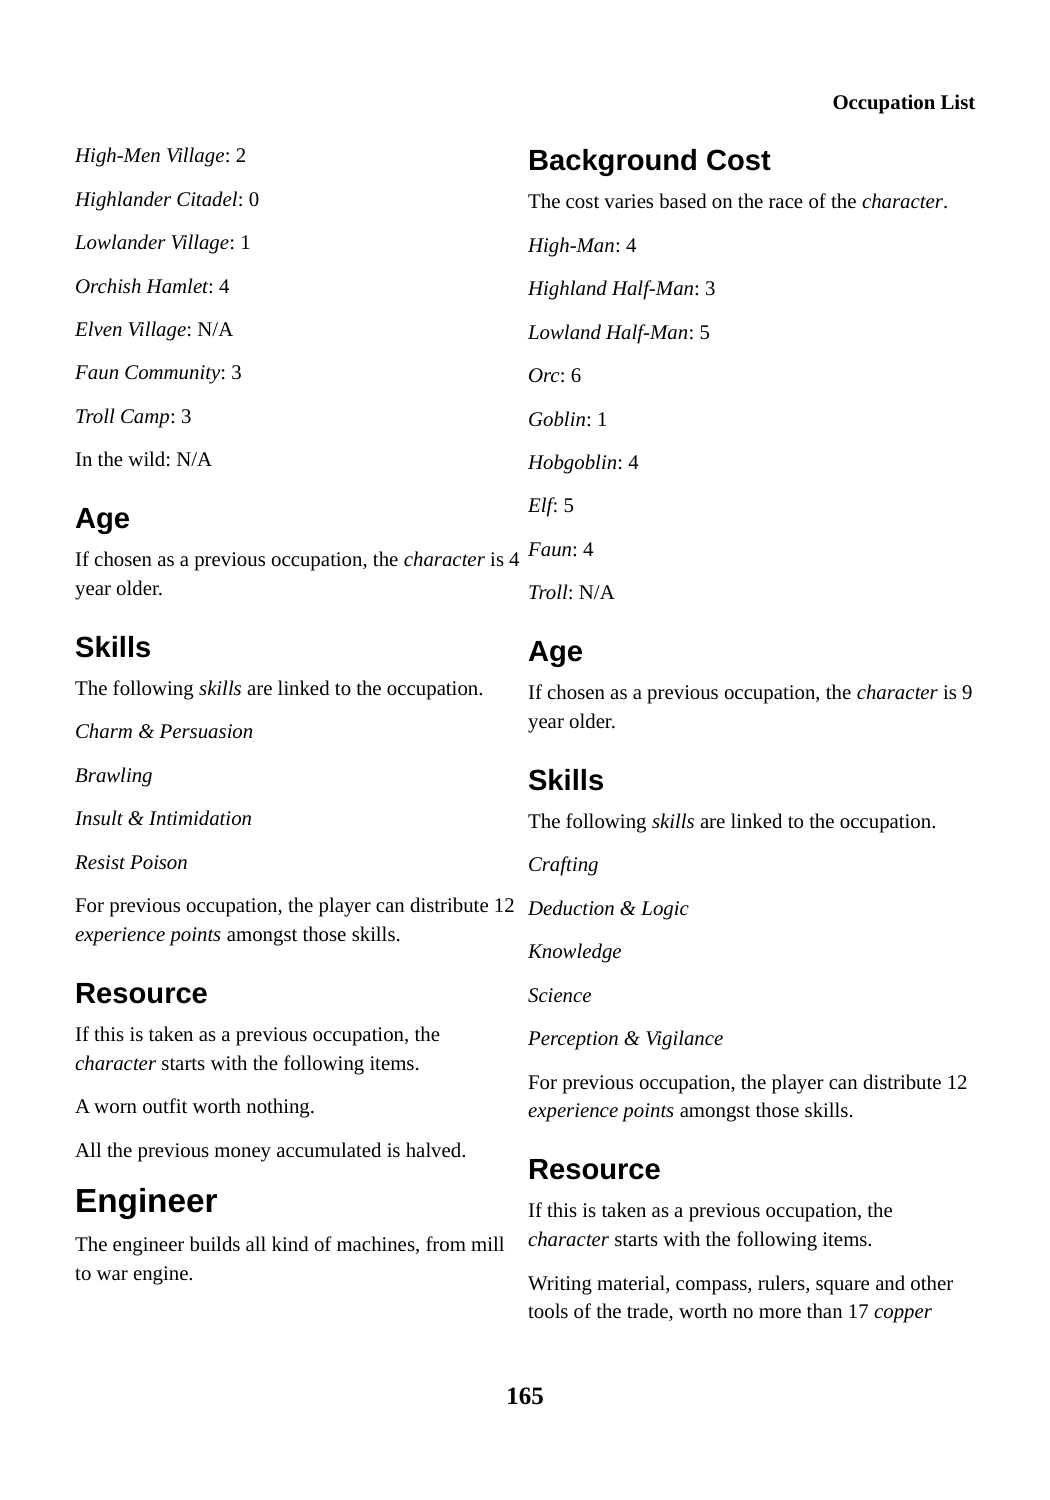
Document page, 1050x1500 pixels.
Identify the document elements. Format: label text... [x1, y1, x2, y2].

subtitle Age [75, 501, 522, 535]
text Highland Half-Man: 3 [528, 276, 975, 300]
text Hobgoblin: 4 [528, 450, 975, 474]
text Perception & Vigilance [528, 1026, 975, 1050]
text For previous occupation, the player can distribute 12 experience points amongst those skills. [528, 1069, 975, 1122]
subtitle Age [528, 634, 975, 668]
subtitle Resource [75, 976, 522, 1009]
text The cost varies based on the race of the character. [528, 189, 975, 213]
text Lowlander Village: 1 [75, 230, 522, 254]
text Science [528, 983, 975, 1007]
text Crafting [528, 852, 975, 876]
text Faun: 4 [528, 537, 975, 561]
text A worn outfit worth nothing. [75, 1094, 522, 1118]
text The engineer builds all kind of machines, from mill to war engine. [75, 1232, 522, 1285]
text If this is taken as a previous occupation, the character starts with the following items. [528, 1198, 975, 1251]
text Orc: 6 [528, 363, 975, 387]
text Lowland Half-Man: 5 [528, 320, 975, 344]
text Deduction & Logic [528, 896, 975, 920]
text Troll: N/A [528, 580, 975, 604]
text Charm & Persuasion [75, 719, 522, 743]
text Resist Poison [75, 850, 522, 874]
text Elven Village: N/A [75, 317, 522, 341]
text High-Men Village: 2 [75, 143, 522, 167]
text If chosen as a previous occupation, the character is 9 year older. [528, 680, 975, 733]
text The following skills are linked to the occupation. [528, 809, 975, 833]
text High-Man: 4 [528, 233, 975, 257]
text Faun Community: 3 [75, 361, 522, 384]
text Insult & Intimidation [75, 806, 522, 830]
text All the previous money accumulated is halved. [75, 1138, 522, 1162]
text Elf: 5 [528, 493, 975, 517]
subtitle Skills [528, 763, 975, 796]
text In the wild: N/A [75, 447, 522, 471]
text Highlander Citadel: 0 [75, 187, 522, 211]
text Knowledge [528, 939, 975, 963]
text For previous occupation, the player can distribute 12 experience points amongst those skills. [75, 893, 522, 946]
text The following skills are linked to the occupation. [75, 676, 522, 700]
text If chosen as a previous occupation, the character is 4 year older. [75, 547, 522, 600]
subtitle Background Cost [528, 143, 975, 177]
subtitle Resource [528, 1152, 975, 1186]
text Troll Camp: 3 [75, 404, 522, 428]
text Orchish Hamlet: 4 [75, 274, 522, 298]
subtitle Skills [75, 630, 522, 663]
subtitle Engineer [75, 1181, 522, 1219]
text Writing material, compass, rulers, square and other tools of the trade, worth no more than 17 copper [528, 1271, 975, 1323]
text Goblin: 1 [528, 407, 975, 431]
text If this is taken as a previous occupation, the character starts with the following items. [75, 1022, 522, 1075]
text Brawling [75, 763, 522, 787]
